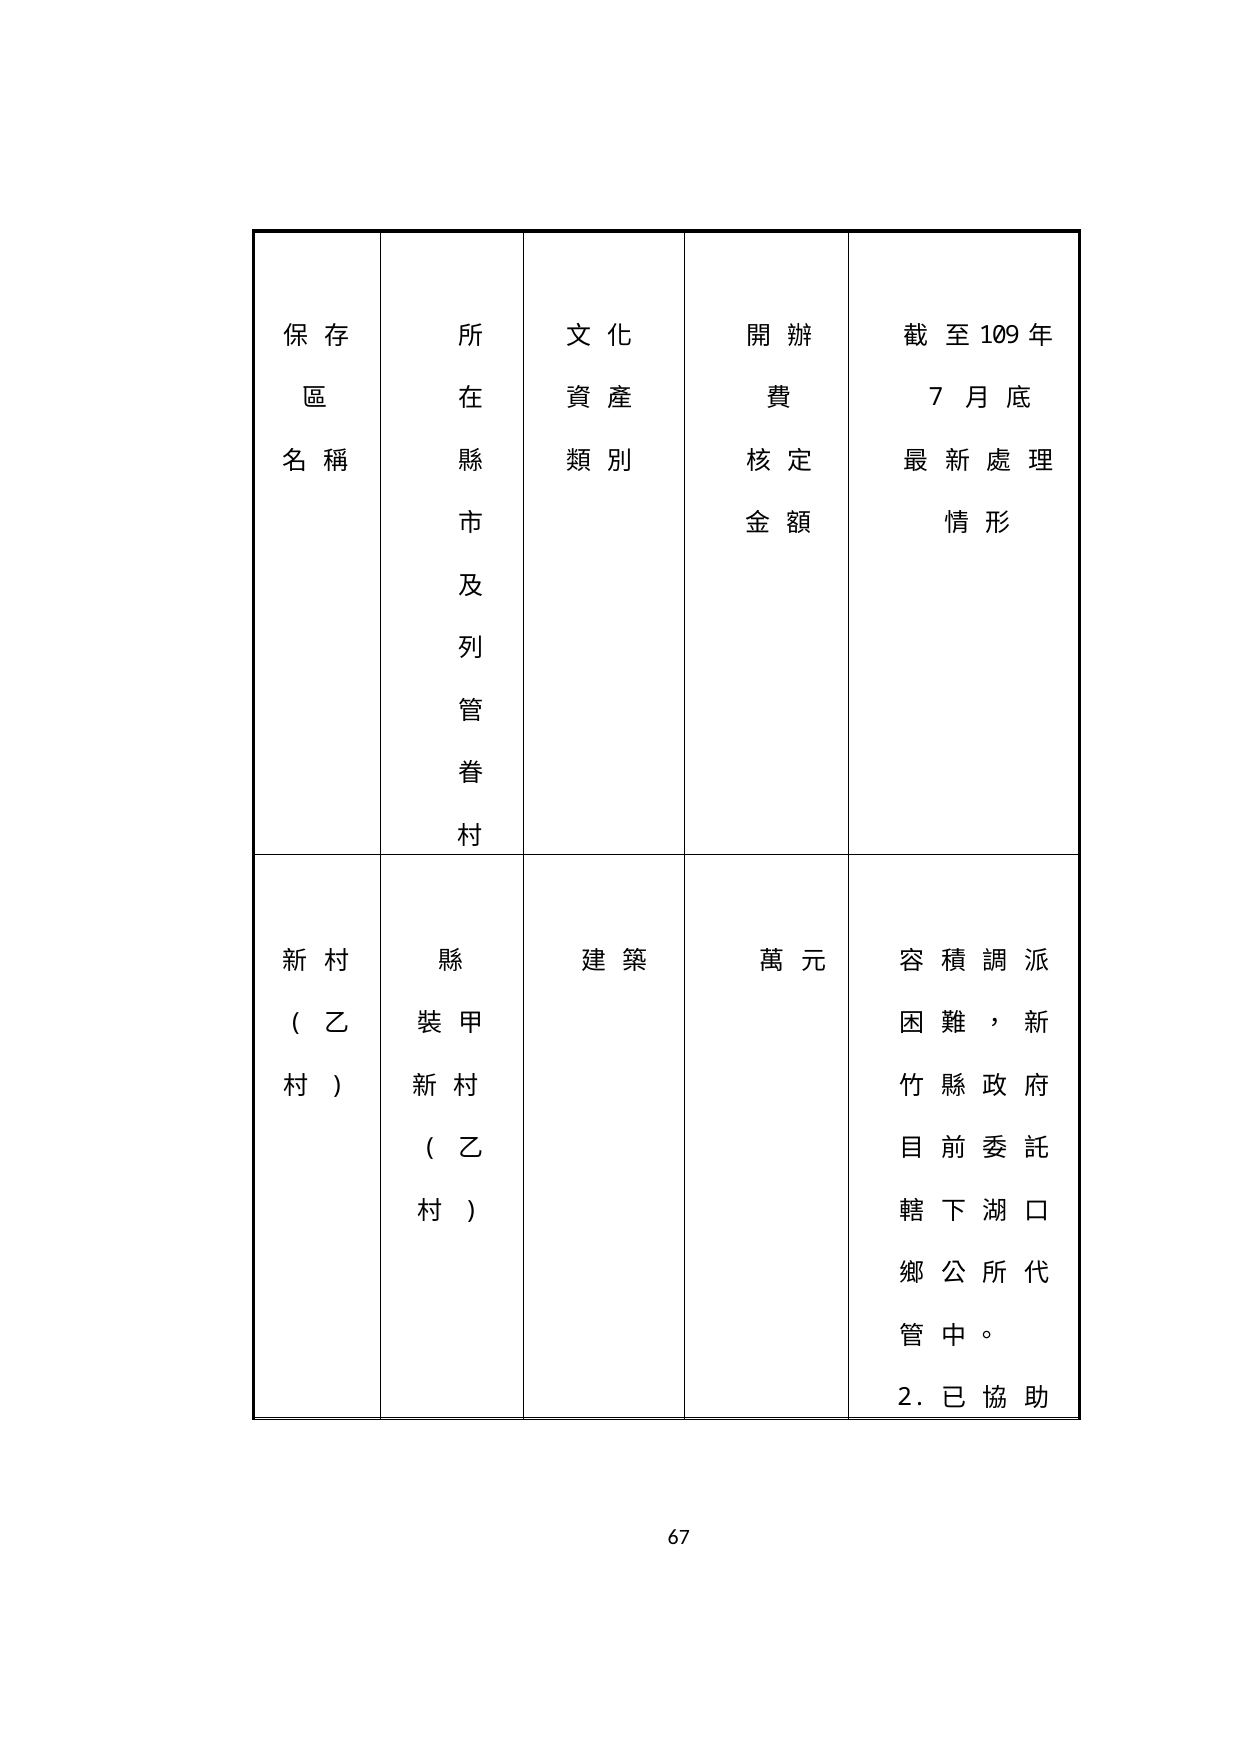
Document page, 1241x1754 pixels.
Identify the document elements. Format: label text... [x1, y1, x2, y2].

table_cell 容積調派困難，新竹縣政府目前委託轄下湖口鄉公所代管中。 2.已協助 [849, 855, 1078, 1417]
table_header 保存區 名稱 [255, 233, 380, 854]
table_cell 萬元 [685, 855, 848, 1417]
table_header 文化資產類別 [524, 233, 684, 854]
table_cell 新村(乙村) [255, 855, 380, 1417]
table_header 所在縣市及列管眷村 [381, 233, 523, 854]
table_header 截至109年7月底 最新處理情形 [849, 233, 1078, 854]
table_cell 建築 [524, 855, 684, 1417]
table_header 開辦費 核定金額 [685, 233, 848, 854]
table_cell 縣 裝甲新村(乙村) [381, 855, 523, 1417]
